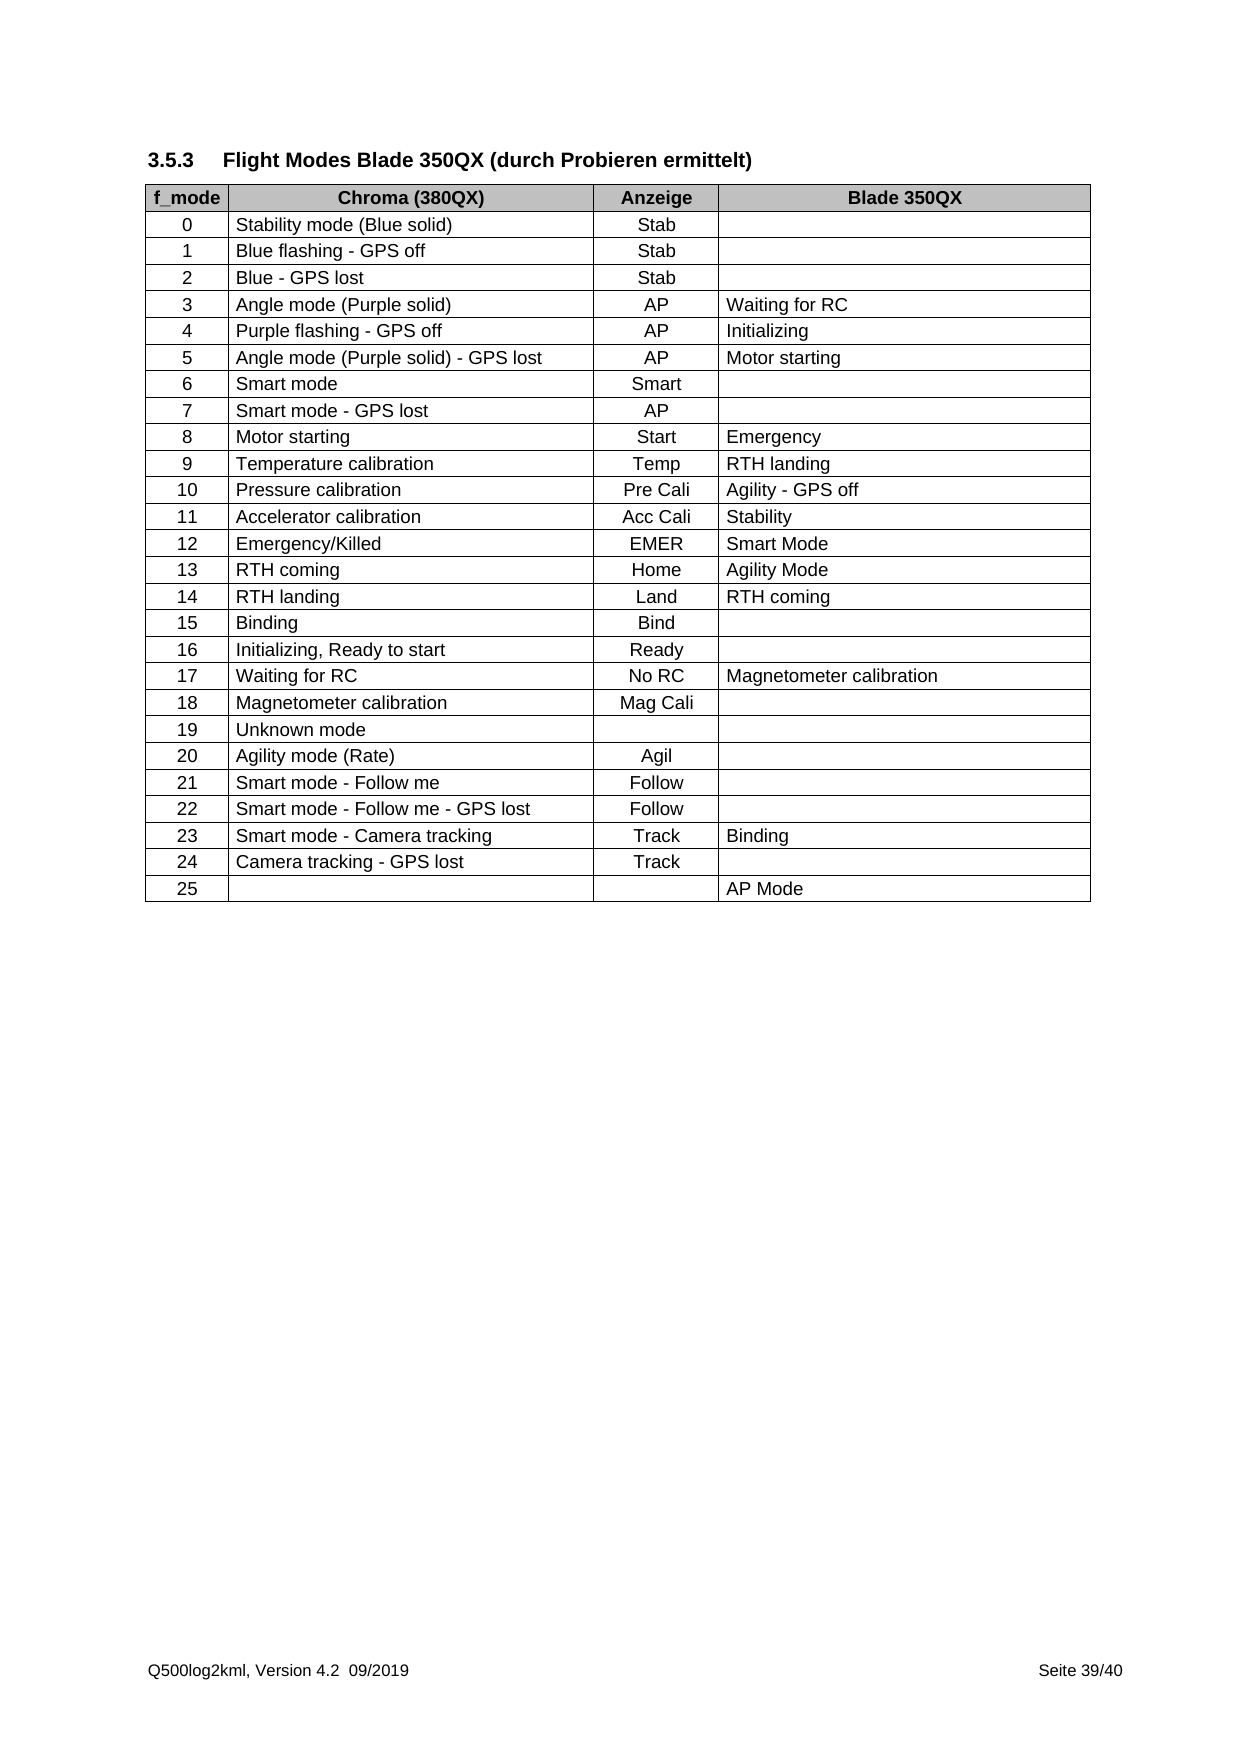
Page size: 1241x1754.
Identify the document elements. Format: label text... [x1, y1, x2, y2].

table_header Blade 350QX [719, 185, 1090, 211]
table_cell Smart [594, 371, 718, 397]
table_cell Stab [594, 238, 718, 264]
table_cell No RC [594, 663, 718, 689]
table_cell RTH coming [719, 584, 1090, 609]
table_cell 4 [146, 318, 228, 343]
table_cell Track [594, 823, 718, 848]
table_cell Emergency [719, 424, 1090, 450]
table_cell 21 [146, 770, 228, 795]
table_cell Motor starting [229, 424, 593, 450]
table_cell Magnetometer calibration [719, 663, 1090, 689]
table_cell [229, 876, 593, 901]
table_cell 25 [146, 876, 228, 901]
table_cell [719, 610, 1090, 636]
table_cell Initializing, Ready to start [229, 637, 593, 662]
table_cell 1 [146, 238, 228, 264]
table_cell [594, 876, 718, 901]
table_cell 0 [146, 212, 228, 237]
table_cell Camera tracking - GPS lost [229, 849, 593, 875]
table_cell Agility - GPS off [719, 477, 1090, 503]
table_cell 13 [146, 557, 228, 582]
table_cell Binding [719, 823, 1090, 848]
table_cell 12 [146, 530, 228, 556]
table_cell RTH coming [229, 557, 593, 582]
table_cell [719, 743, 1090, 768]
table_cell Agil [594, 743, 718, 768]
table_cell Pressure calibration [229, 477, 593, 503]
table_cell [719, 265, 1090, 290]
table_cell AP Mode [719, 876, 1090, 901]
table_cell Angle mode (Purple solid) [229, 291, 593, 317]
table_cell RTH landing [719, 451, 1090, 476]
table_cell Temperature calibration [229, 451, 593, 476]
table_header f_mode [146, 185, 228, 211]
table_cell Blue flashing - GPS off [229, 238, 593, 264]
table_cell 20 [146, 743, 228, 768]
table_cell Track [594, 849, 718, 875]
table_header Anzeige [594, 185, 718, 211]
table_cell Temp [594, 451, 718, 476]
table_cell [719, 796, 1090, 822]
table_cell 7 [146, 398, 228, 423]
table_cell Accelerator calibration [229, 504, 593, 529]
table_cell [719, 849, 1090, 875]
table_cell 6 [146, 371, 228, 397]
subtitle Flight Modes Blade 350QX (durch Probieren ermittelt) [148, 148, 1093, 172]
table_cell [719, 238, 1090, 264]
table_cell AP [594, 291, 718, 317]
table_cell Blue - GPS lost [229, 265, 593, 290]
table_cell 19 [146, 716, 228, 742]
table_cell Magnetometer calibration [229, 690, 593, 715]
table_cell 2 [146, 265, 228, 290]
table_cell Smart mode - Follow me [229, 770, 593, 795]
table_header Chroma (380QX) [229, 185, 593, 211]
table_cell Smart Mode [719, 530, 1090, 556]
table_cell Smart mode - GPS lost [229, 398, 593, 423]
table_cell [594, 716, 718, 742]
table_cell Agility mode (Rate) [229, 743, 593, 768]
table_cell Home [594, 557, 718, 582]
table_cell RTH landing [229, 584, 593, 609]
table_cell Emergency/Killed [229, 530, 593, 556]
table_cell Initializing [719, 318, 1090, 343]
table_cell 9 [146, 451, 228, 476]
table_cell 15 [146, 610, 228, 636]
table_cell Stab [594, 265, 718, 290]
table_cell AP [594, 398, 718, 423]
table_cell Start [594, 424, 718, 450]
table_cell Pre Cali [594, 477, 718, 503]
table_cell Stability mode (Blue solid) [229, 212, 593, 237]
table_cell Motor starting [719, 345, 1090, 370]
table_cell Stab [594, 212, 718, 237]
table_cell [719, 637, 1090, 662]
table_cell AP [594, 318, 718, 343]
table_cell 3 [146, 291, 228, 317]
table_cell Unknown mode [229, 716, 593, 742]
table_cell EMER [594, 530, 718, 556]
table_cell 23 [146, 823, 228, 848]
table_cell Smart mode [229, 371, 593, 397]
table_cell [719, 212, 1090, 237]
table_cell 18 [146, 690, 228, 715]
table_cell Acc Cali [594, 504, 718, 529]
table_cell Agility Mode [719, 557, 1090, 582]
table_cell Land [594, 584, 718, 609]
table_cell Purple flashing - GPS off [229, 318, 593, 343]
table_cell Smart mode - Camera tracking [229, 823, 593, 848]
table_cell 5 [146, 345, 228, 370]
table_cell Bind [594, 610, 718, 636]
table_cell 14 [146, 584, 228, 609]
table_cell 16 [146, 637, 228, 662]
table_cell 22 [146, 796, 228, 822]
table_cell Waiting for RC [719, 291, 1090, 317]
table_cell Mag Cali [594, 690, 718, 715]
table_cell 24 [146, 849, 228, 875]
table_cell Smart mode - Follow me - GPS lost [229, 796, 593, 822]
table_cell [719, 690, 1090, 715]
table_cell Ready [594, 637, 718, 662]
table_cell Stability [719, 504, 1090, 529]
table_cell AP [594, 345, 718, 370]
table_cell 10 [146, 477, 228, 503]
table_cell Follow [594, 770, 718, 795]
table_cell [719, 398, 1090, 423]
table_cell Angle mode (Purple solid) - GPS lost [229, 345, 593, 370]
table_cell Waiting for RC [229, 663, 593, 689]
table_cell [719, 770, 1090, 795]
table_cell [719, 716, 1090, 742]
table_cell Follow [594, 796, 718, 822]
table_cell [719, 371, 1090, 397]
table_cell 17 [146, 663, 228, 689]
table_cell 11 [146, 504, 228, 529]
table_cell Binding [229, 610, 593, 636]
table_cell 8 [146, 424, 228, 450]
